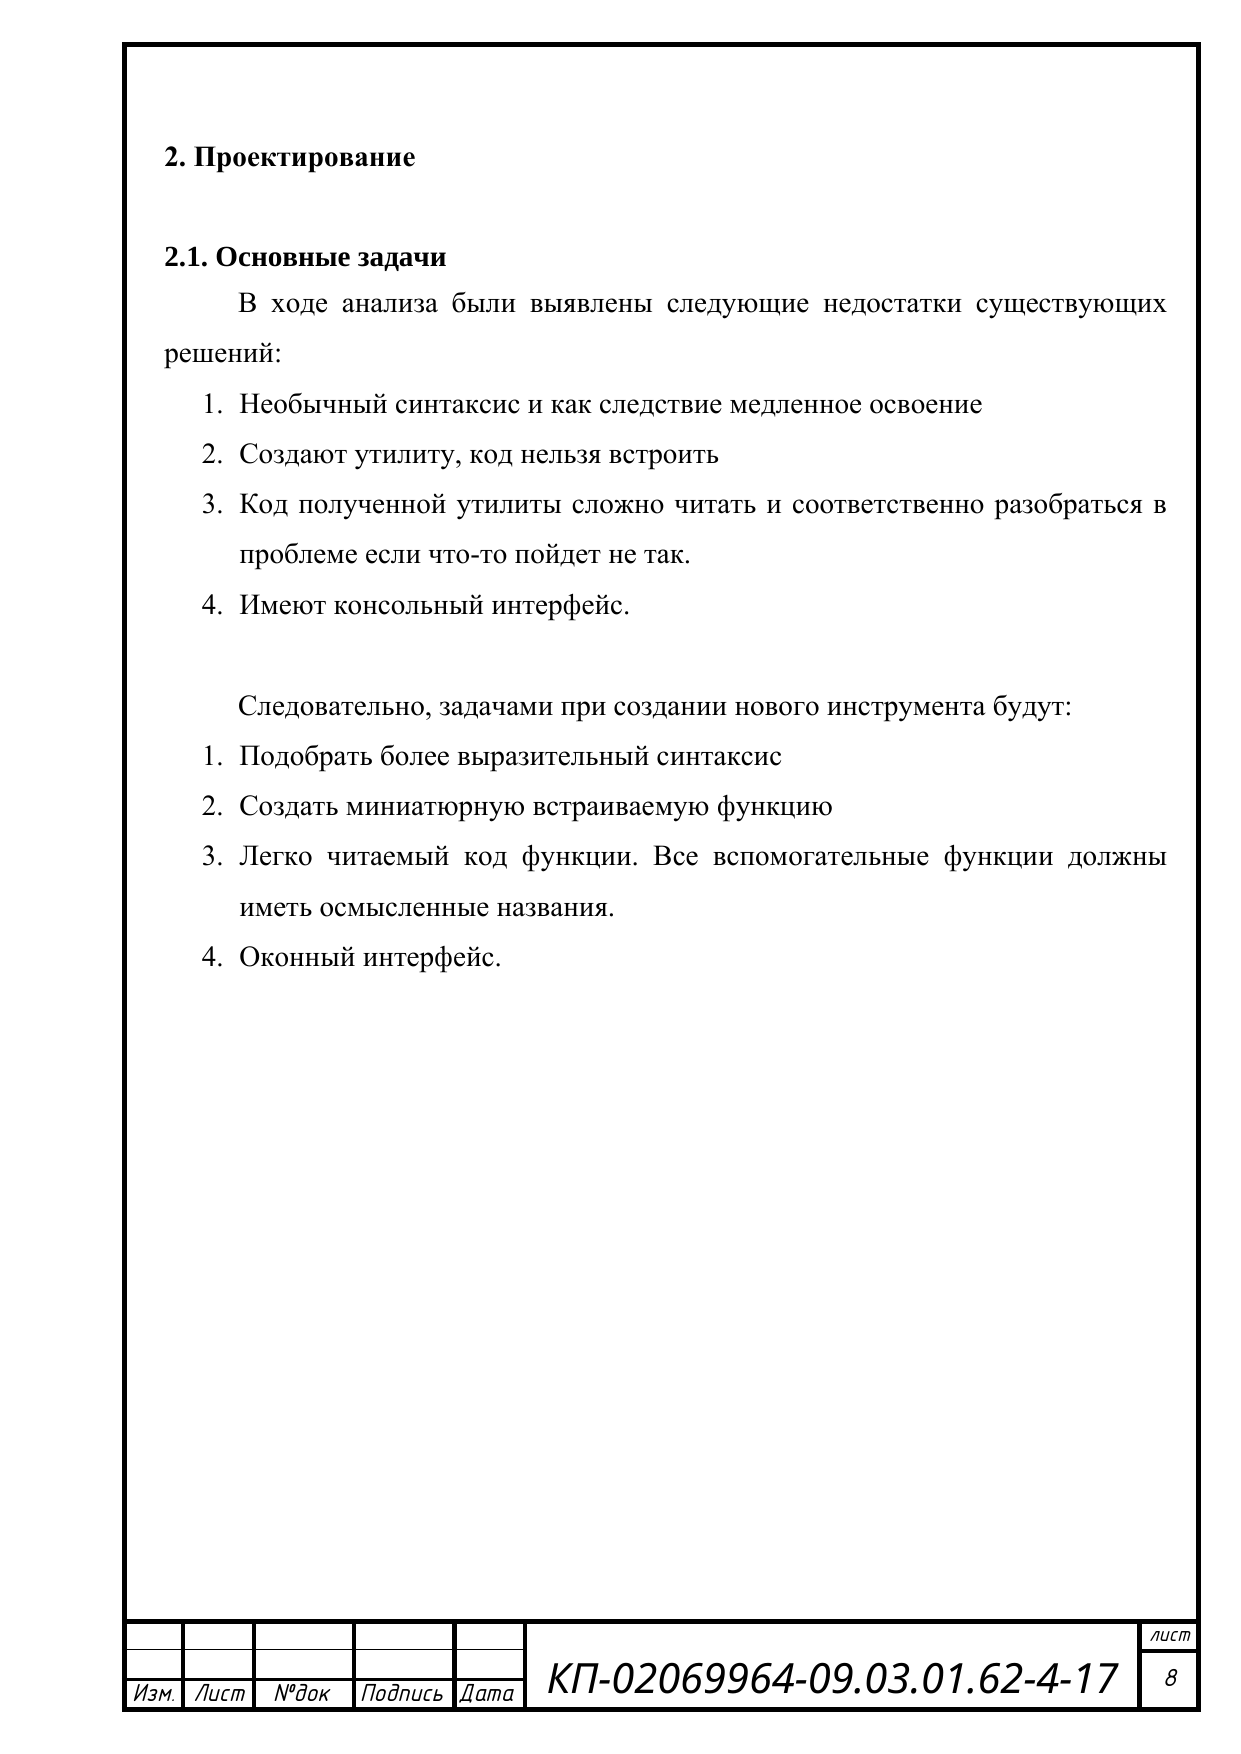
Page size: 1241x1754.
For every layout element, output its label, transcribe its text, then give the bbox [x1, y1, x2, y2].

list Создают утилиту, код нельзя встроить [202, 436, 1168, 469]
list Код полученной утилиты сложно читать и соответственно разобраться в проблеме если что-то пойдет не так. [202, 486, 1168, 570]
list Легко читаемый код функции. Все вспомогательные функции должны иметь осмысленные названия. [202, 838, 1168, 922]
list Подобрать более выразительный синтаксис [202, 738, 1168, 771]
list Имеют консольный интерфейс. [202, 587, 1168, 621]
subtitle 2. Проектирование [164, 139, 1168, 172]
list Оконный интерфейс. [202, 939, 1168, 973]
list Необычный синтаксис и как следствие медленное освоение [202, 386, 1168, 419]
text Следовательно, задачами при создании нового инструмента будут: [164, 688, 1168, 721]
text В ходе анализа были выявлены следующие недостатки существующих решений: [164, 285, 1168, 369]
subtitle 2.1. Основные задачи [164, 239, 1168, 273]
list Создать миниатюрную встраиваемую функцию [202, 788, 1168, 822]
